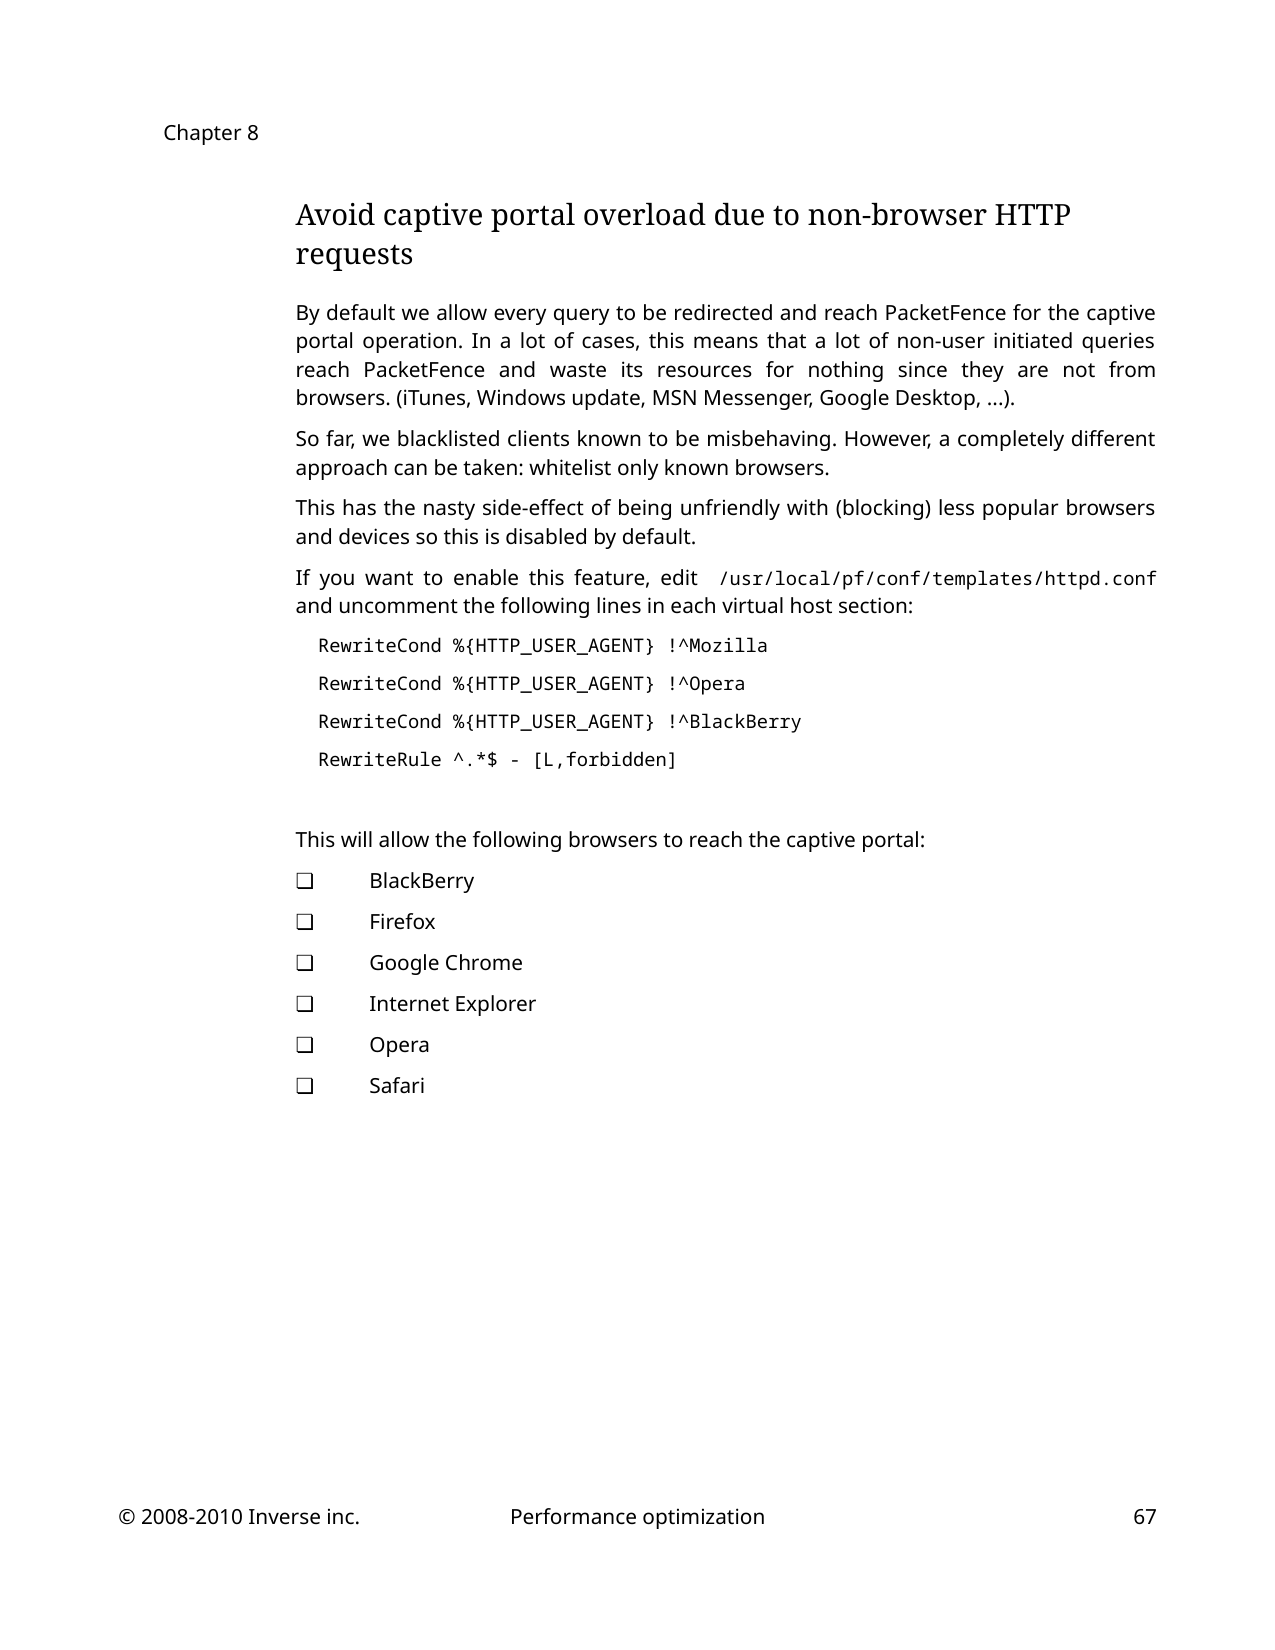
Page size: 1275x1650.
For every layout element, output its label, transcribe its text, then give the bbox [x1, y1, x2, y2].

text This has the nasty side-effect of being unfriendly with (blocking) less popular browsers and devices so this is disabled by default. [295, 493, 1157, 550]
text ❏ Firefox [295, 907, 1157, 936]
text RewriteCond %{HTTP_USER_AGENT} !^BlackBerry [295, 708, 1157, 734]
text This will allow the following browsers to reach the captive portal: [295, 825, 1157, 854]
text ❏ BlackBerry [295, 866, 1157, 895]
text By default we allow every query to be redirected and reach PacketFence for the captive portal operation. In a lot of cases, this means that a lot of non-user initiated queries reach PacketFence and waste its resources for nothing since they are not from browsers. (iTunes, Windows update, MSN Messenger, Google Desktop, ...). [295, 298, 1157, 412]
text If you want to enable this feature, edit /usr/local/pf/conf/templates/httpd.conf and uncomment the following lines in each virtual host section: [295, 563, 1157, 620]
subtitle Avoid captive portal overload due to non-browser HTTP requests [295, 194, 1157, 273]
text ❏ Opera [295, 1030, 1157, 1058]
text So far, we blacklisted clients known to be misbehaving. However, a completely different approach can be taken: whitelist only known browsers. [295, 424, 1157, 481]
text RewriteRule ^.*$ - [L,forbidden] [295, 746, 1157, 772]
text ❏ Google Chrome [295, 948, 1157, 977]
text ❏ Safari [295, 1071, 1157, 1099]
text RewriteCond %{HTTP_USER_AGENT} !^Opera [295, 670, 1157, 696]
text RewriteCond %{HTTP_USER_AGENT} !^Mozilla [295, 632, 1157, 658]
text ❏ Internet Explorer [295, 989, 1157, 1017]
